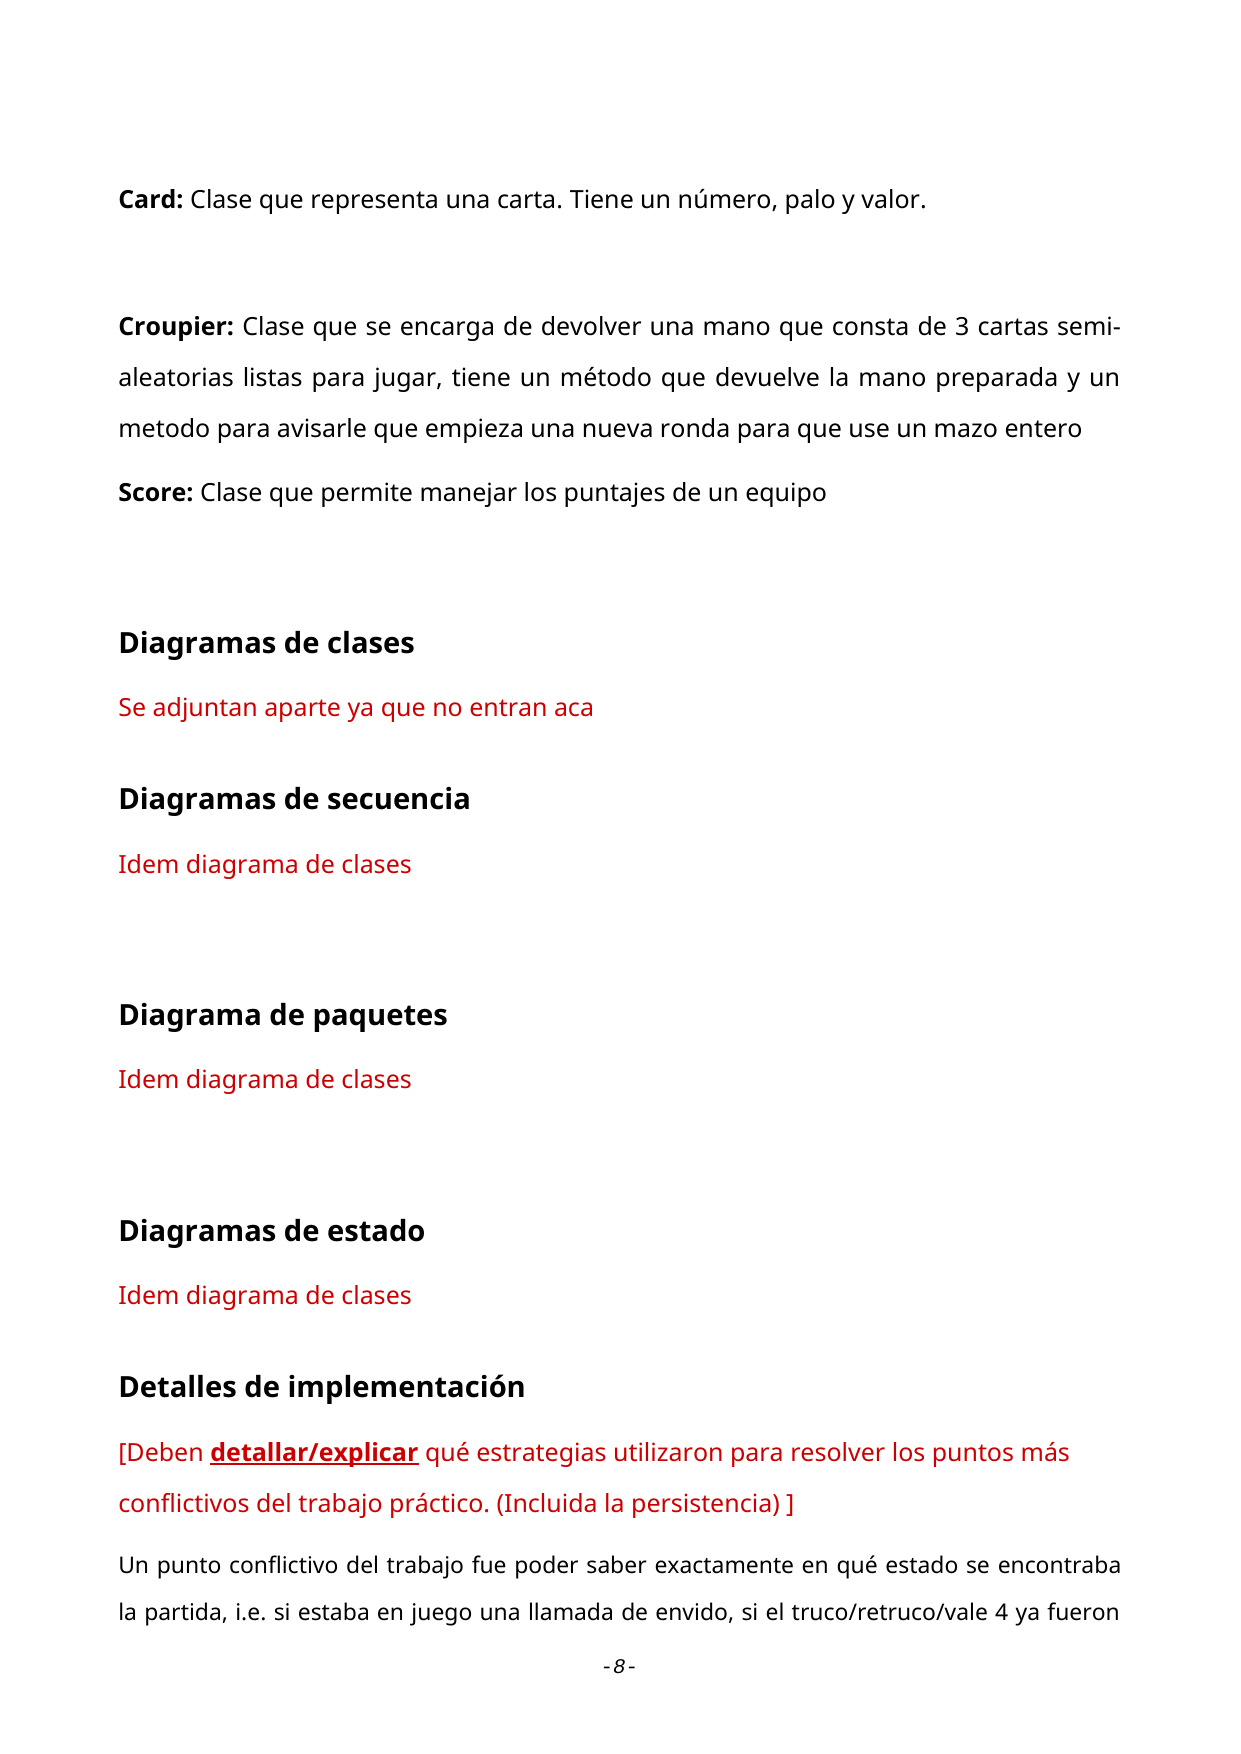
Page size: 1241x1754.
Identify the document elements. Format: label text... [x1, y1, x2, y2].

text Card: Clase que representa una carta. Tiene un número, palo y valor. [118, 182, 1122, 216]
subtitle Diagramas de estado [118, 1210, 1122, 1250]
text Score: Clase que permite manejar los puntajes de un equipo [118, 474, 1122, 508]
text Un punto conflictivo del trabajo fue poder saber exactamente en qué estado se encontraba la partida, i.e. si estaba en juego una llamada de envido, si el truco/retruco/vale 4 ya fueron [118, 1549, 1122, 1627]
text [Deben detallar/explicar qué estrategias utilizaron para resolver los puntos más conflictivos del trabajo práctico. (Incluida la persistencia) ] [118, 1434, 1122, 1519]
text Idem diagrama de clases [118, 846, 1122, 881]
text Idem diagrama de clases [118, 1278, 1122, 1312]
text Se adjuntan aparte ya que no entran aca [118, 690, 1122, 724]
subtitle Diagramas de clases [118, 622, 1122, 662]
subtitle Diagramas de secuencia [118, 779, 1122, 818]
subtitle Detalles de implementación [118, 1366, 1122, 1406]
text Croupier: Clase que se encarga de devolver una mano que consta de 3 cartas semi-aleatorias listas para jugar, tiene un método que devuelve la mano preparada y un metodo para avisarle que empieza una nueva ronda para que use un mazo entero [118, 309, 1122, 445]
subtitle Diagrama de paquetes [118, 994, 1122, 1034]
text Idem diagrama de clases [118, 1062, 1122, 1096]
